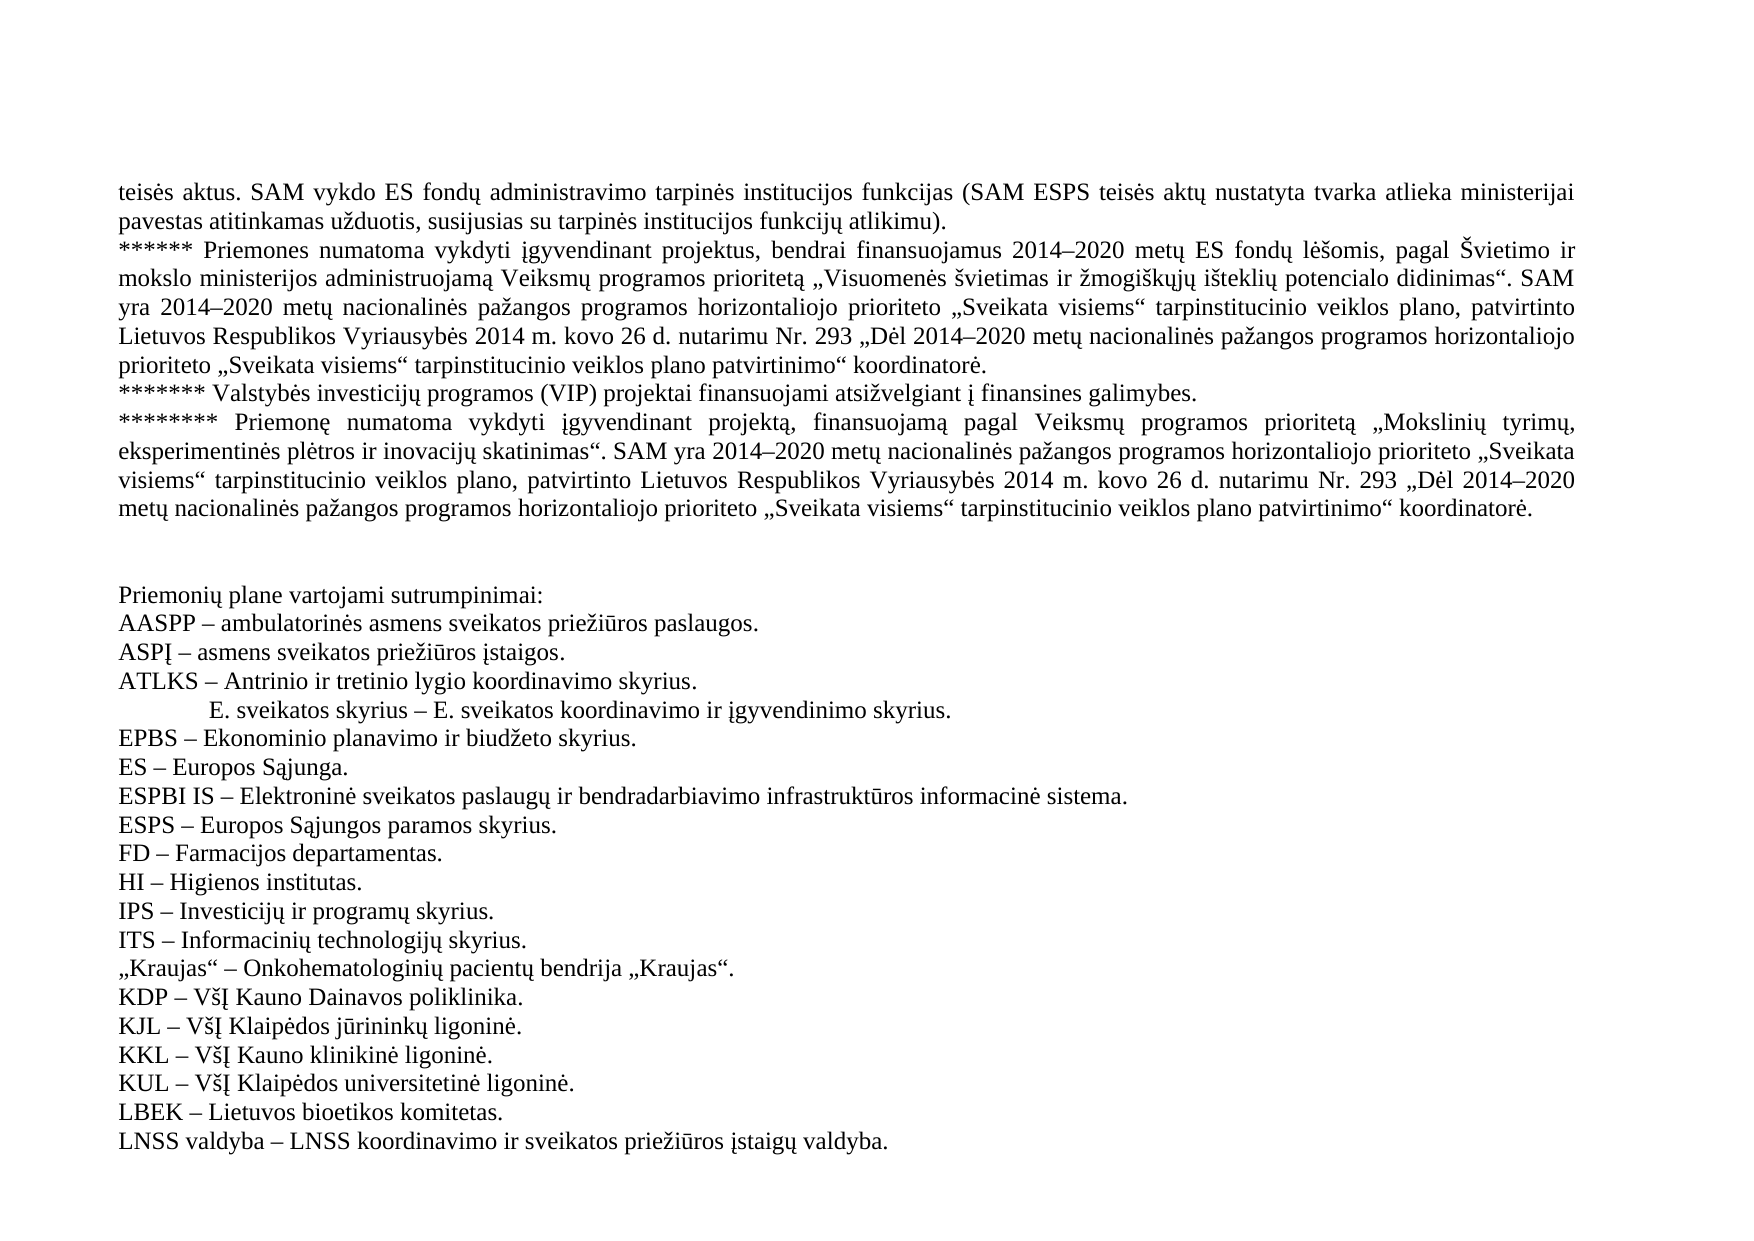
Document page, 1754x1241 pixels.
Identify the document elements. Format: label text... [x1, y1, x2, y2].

text FD – Farmacijos departamentas. [118, 838, 1577, 867]
text HI – Higienos institutas. [118, 867, 1577, 896]
text ES – Europos Sąjunga. [118, 752, 1577, 781]
text KUL – VšĮ Klaipėdos universitetinė ligoninė. [118, 1068, 1577, 1097]
text ITS – Informacinių technologijų skyrius. [118, 925, 1577, 953]
text LBEK – Lietuvos bioetikos komitetas. [118, 1097, 1577, 1126]
text „Kraujas“ – Onkohematologinių pacientų bendrija „Kraujas“. [118, 953, 1577, 982]
text KDP – VšĮ Kauno Dainavos poliklinika. [118, 982, 1577, 1011]
text LNSS valdyba – LNSS koordinavimo ir sveikatos priežiūros įstaigų valdyba. [118, 1126, 1577, 1155]
text ******** Priemonę numatoma vykdyti įgyvendinant projektą, finansuojamą pagal Veiksmų programos prioritetą „Mokslinių tyrimų, eksperimentinės plėtros ir inovacijų skatinimas“. SAM yra 2014–2020 metų nacionalinės pažangos programos horizontaliojo prioriteto „Sveikata visiems“ tarpinstitucinio veiklos plano, patvirtinto Lietuvos Respublikos Vyriausybės 2014 m. kovo 26 d. nutarimu Nr. 293 „Dėl 2014–2020 metų nacionalinės pažangos programos horizontaliojo prioriteto „Sveikata visiems“ tarpinstitucinio veiklos plano patvirtinimo“ koordinatorė. [118, 407, 1577, 522]
text ATLKS – Antrinio ir tretinio lygio koordinavimo skyrius. [118, 666, 1577, 695]
text ASPĮ – asmens sveikatos priežiūros įstaigos. [118, 637, 1577, 666]
text ******* Valstybės investicijų programos (VIP) projektai finansuojami atsižvelgiant į finansines galimybes. [118, 378, 1577, 407]
text ESPS – Europos Sąjungos paramos skyrius. [118, 810, 1577, 838]
text KJL – VšĮ Klaipėdos jūrininkų ligoninė. [118, 1011, 1577, 1040]
text ****** Priemones numatoma vykdyti įgyvendinant projektus, bendrai finansuojamus 2014–2020 metų ES fondų lėšomis, pagal Švietimo ir mokslo ministerijos administruojamą Veiksmų programos prioritetą „Visuomenės švietimas ir žmogiškųjų išteklių potencialo didinimas“. SAM yra 2014–2020 metų nacionalinės pažangos programos horizontaliojo prioriteto „Sveikata visiems“ tarpinstitucinio veiklos plano, patvirtinto Lietuvos Respublikos Vyriausybės 2014 m. kovo 26 d. nutarimu Nr. 293 „Dėl 2014–2020 metų nacionalinės pažangos programos horizontaliojo prioriteto „Sveikata visiems“ tarpinstitucinio veiklos plano patvirtinimo“ koordinatorė. [118, 235, 1577, 378]
text E. sveikatos skyrius – E. sveikatos koordinavimo ir įgyvendinimo skyrius. [74, 695, 1577, 723]
text teisės aktus. SAM vykdo ES fondų administravimo tarpinės institucijos funkcijas (SAM ESPS teisės aktų nustatyta tvarka atlieka ministerijai pavestas atitinkamas užduotis, susijusias su tarpinės institucijos funkcijų atlikimu). [118, 177, 1577, 235]
text Priemonių plane vartojami sutrumpinimai: [118, 580, 1577, 608]
text ESPBI IS – Elektroninė sveikatos paslaugų ir bendradarbiavimo infrastruktūros informacinė sistema. [118, 781, 1577, 810]
text IPS – Investicijų ir programų skyrius. [118, 896, 1577, 925]
text EPBS – Ekonominio planavimo ir biudžeto skyrius. [118, 723, 1577, 752]
text KKL – VšĮ Kauno klinikinė ligoninė. [118, 1040, 1577, 1068]
text AASPP – ambulatorinės asmens sveikatos priežiūros paslaugos. [118, 608, 1577, 637]
